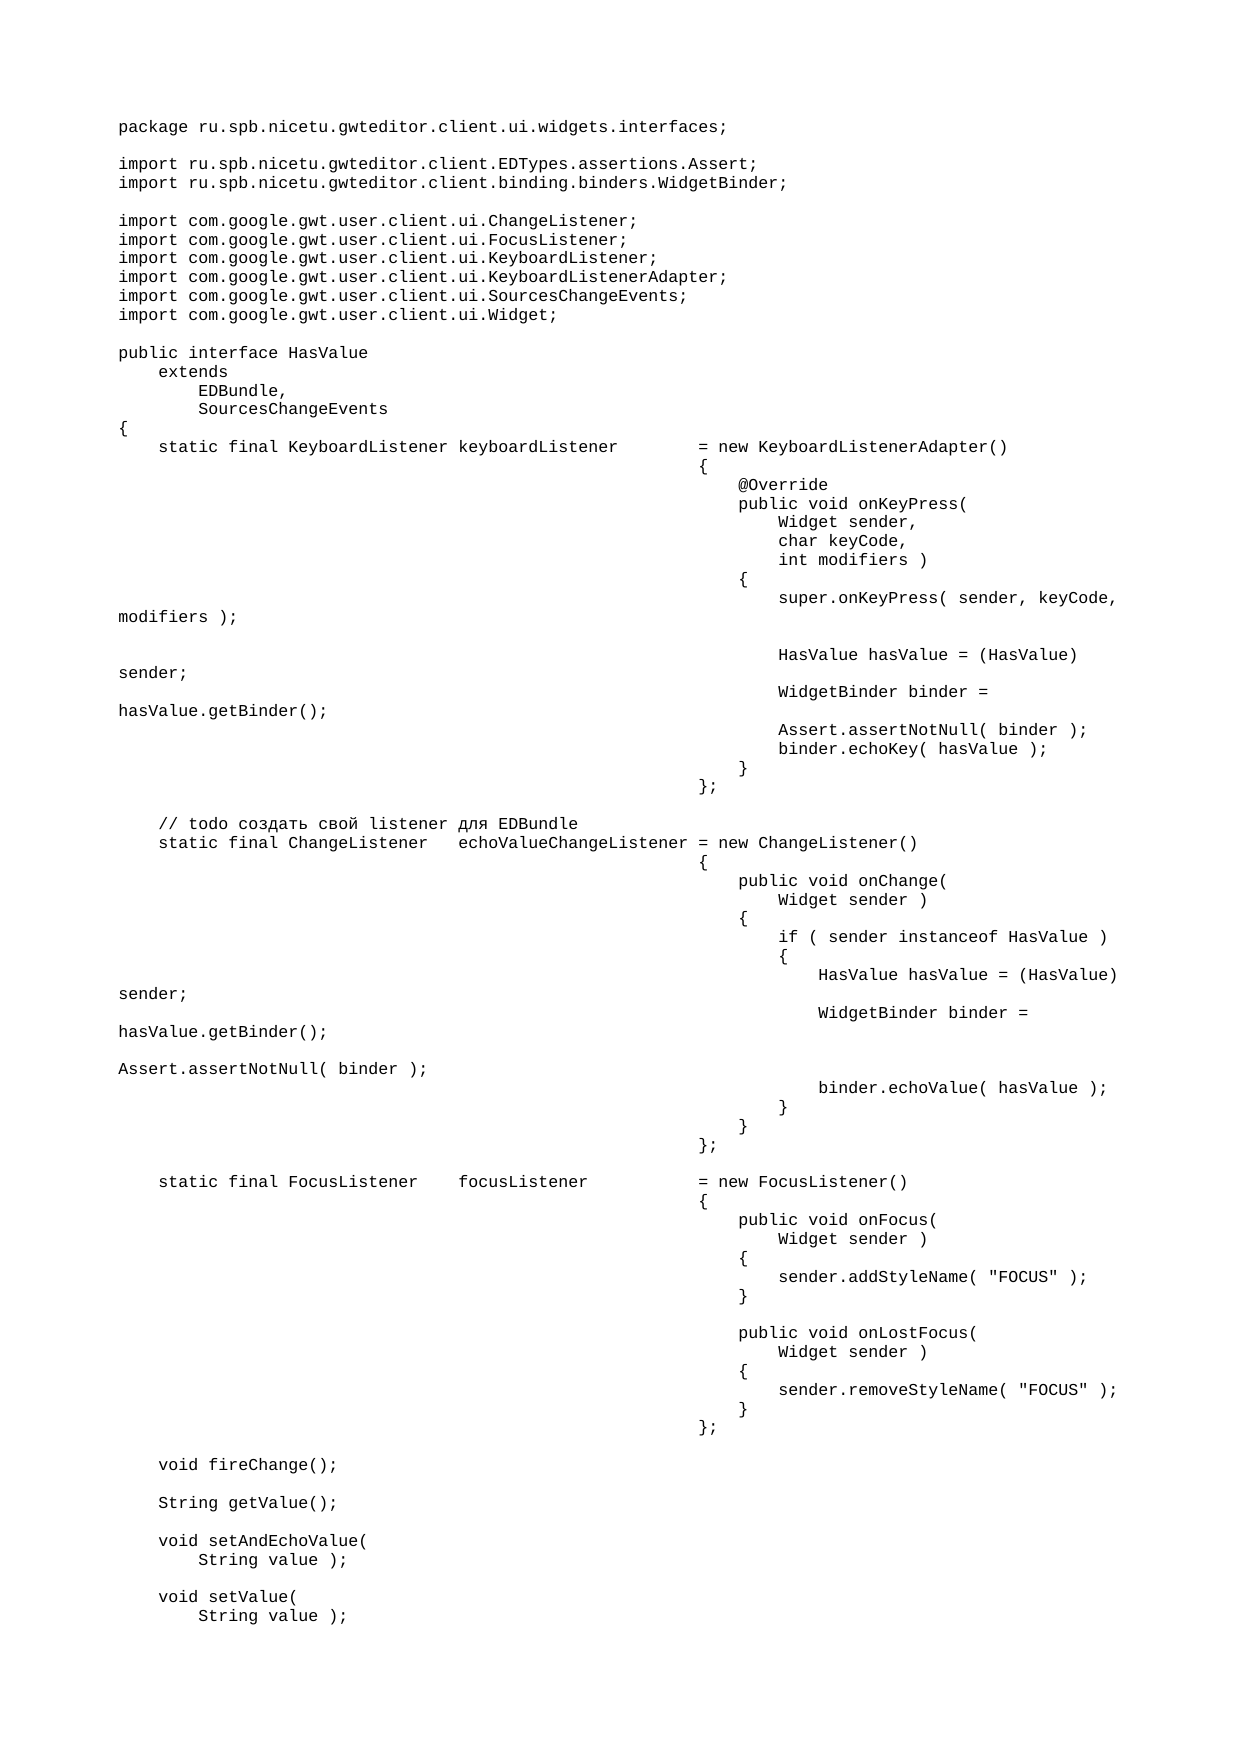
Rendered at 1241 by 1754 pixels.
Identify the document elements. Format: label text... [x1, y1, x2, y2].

text import com.google.gwt.user.client.ui.FocusListener; [118, 231, 1122, 250]
text import com.google.gwt.user.client.ui.Widget; [118, 307, 1122, 326]
text public void onLostFocus( [118, 1325, 1122, 1344]
text void fireChange(); [118, 1457, 1122, 1476]
text WidgetBinder binder = hasValue.getBinder(); [118, 684, 1122, 721]
text public void onFocus( [118, 1212, 1122, 1231]
text static final ChangeListener echoValueChangeListener = new ChangeListener() [118, 834, 1122, 853]
text static final FocusListener focusListener = new FocusListener() [118, 1174, 1122, 1193]
text EDBundle, [118, 382, 1122, 401]
text Assert.assertNotNull( binder ); [118, 1042, 1122, 1080]
text } [118, 759, 1122, 778]
text public void onKeyPress( [118, 495, 1122, 514]
text HasValue hasValue = (HasValue) sender; [118, 967, 1122, 1004]
text super.onKeyPress( sender, keyCode, modifiers ); [118, 589, 1122, 627]
text Assert.assertNotNull( binder ); [118, 721, 1122, 740]
text if ( sender instanceof HasValue ) [118, 929, 1122, 948]
text sender.addStyleName( "FOCUS" ); [118, 1268, 1122, 1287]
text import ru.spb.nicetu.gwteditor.client.binding.binders.WidgetBinder; [118, 175, 1122, 193]
text sender.removeStyleName( "FOCUS" ); [118, 1381, 1122, 1400]
text binder.echoValue( hasValue ); [118, 1080, 1122, 1098]
text HasValue hasValue = (HasValue) sender; [118, 646, 1122, 684]
text Widget sender, [118, 514, 1122, 533]
text { [118, 420, 1122, 439]
text @Override [118, 476, 1122, 495]
text { [118, 1362, 1122, 1381]
text Widget sender ) [118, 1231, 1122, 1249]
text import com.google.gwt.user.client.ui.ChangeListener; [118, 212, 1122, 231]
text } [118, 1287, 1122, 1306]
text package ru.spb.nicetu.gwteditor.client.ui.widgets.interfaces; [118, 118, 1122, 137]
text char keyCode, [118, 533, 1122, 552]
text String value ); [118, 1551, 1122, 1570]
text // todo создать свой listener для EDBundle [118, 816, 1122, 834]
text }; [118, 778, 1122, 797]
text } [118, 1400, 1122, 1419]
text void setAndEchoValue( [118, 1532, 1122, 1551]
text public void onChange( [118, 872, 1122, 891]
text WidgetBinder binder = hasValue.getBinder(); [118, 1004, 1122, 1042]
text import ru.spb.nicetu.gwteditor.client.EDTypes.assertions.Assert; [118, 156, 1122, 175]
text String value ); [118, 1608, 1122, 1626]
text { [118, 1249, 1122, 1268]
text String getValue(); [118, 1494, 1122, 1513]
text binder.echoKey( hasValue ); [118, 740, 1122, 759]
text { [118, 853, 1122, 872]
text static final KeyboardListener keyboardListener = new KeyboardListenerAdapter() [118, 439, 1122, 457]
text }; [118, 1419, 1122, 1438]
text Widget sender ) [118, 1344, 1122, 1362]
text import com.google.gwt.user.client.ui.KeyboardListenerAdapter; [118, 269, 1122, 288]
text { [118, 571, 1122, 589]
text { [118, 1193, 1122, 1212]
text public interface HasValue [118, 344, 1122, 363]
text SourcesChangeEvents [118, 401, 1122, 420]
text }; [118, 1136, 1122, 1155]
text { [118, 457, 1122, 476]
text Widget sender ) [118, 891, 1122, 910]
text } [118, 1098, 1122, 1117]
text import com.google.gwt.user.client.ui.SourcesChangeEvents; [118, 288, 1122, 307]
text { [118, 948, 1122, 967]
text } [118, 1117, 1122, 1136]
text void setValue( [118, 1589, 1122, 1608]
text import com.google.gwt.user.client.ui.KeyboardListener; [118, 250, 1122, 269]
text int modifiers ) [118, 552, 1122, 571]
text { [118, 910, 1122, 929]
text extends [118, 363, 1122, 382]
